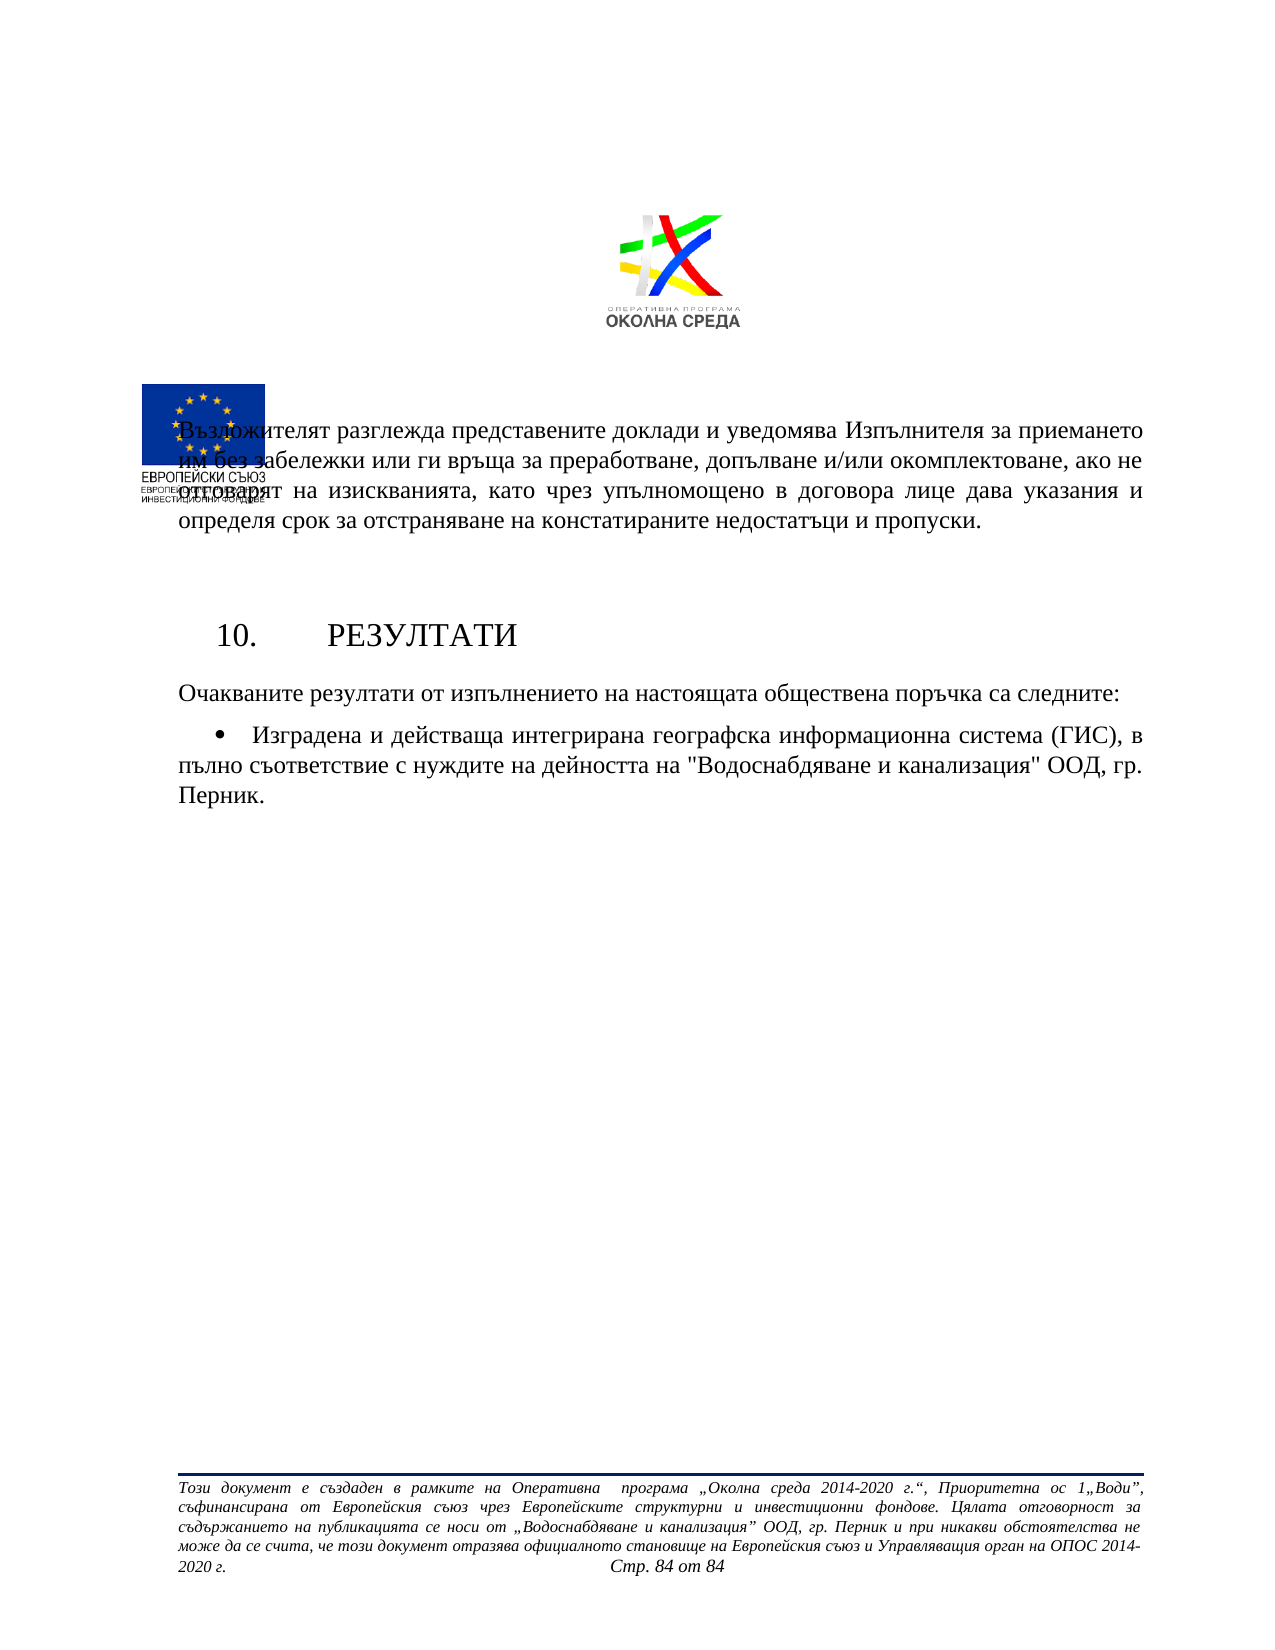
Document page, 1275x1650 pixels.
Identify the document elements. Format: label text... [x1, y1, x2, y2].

list РЕЗУЛТАТИ [216, 615, 1144, 653]
list Изградена и действаща интегрирана географска информационна система (ГИС), в пълно съответствие с нуждите на дейността на "Водоснабдяване и канализация" ООД, гр. Перник. [178, 721, 1144, 809]
text Възложителят разглежда представените доклади и уведомява изпълнителя за приемането им без забележки или ги връща за преработване, допълване и/или окомплектоване, ако не отговарят на изискванията, като чрез упълномощено в договора лице дава указания и определя срок за отстраняване на констатираните недостатъци и пропуски. [178, 415, 1144, 534]
text Очакваните резултати от изпълнението на настоящата обществена поръчка са следните: [178, 678, 1144, 707]
